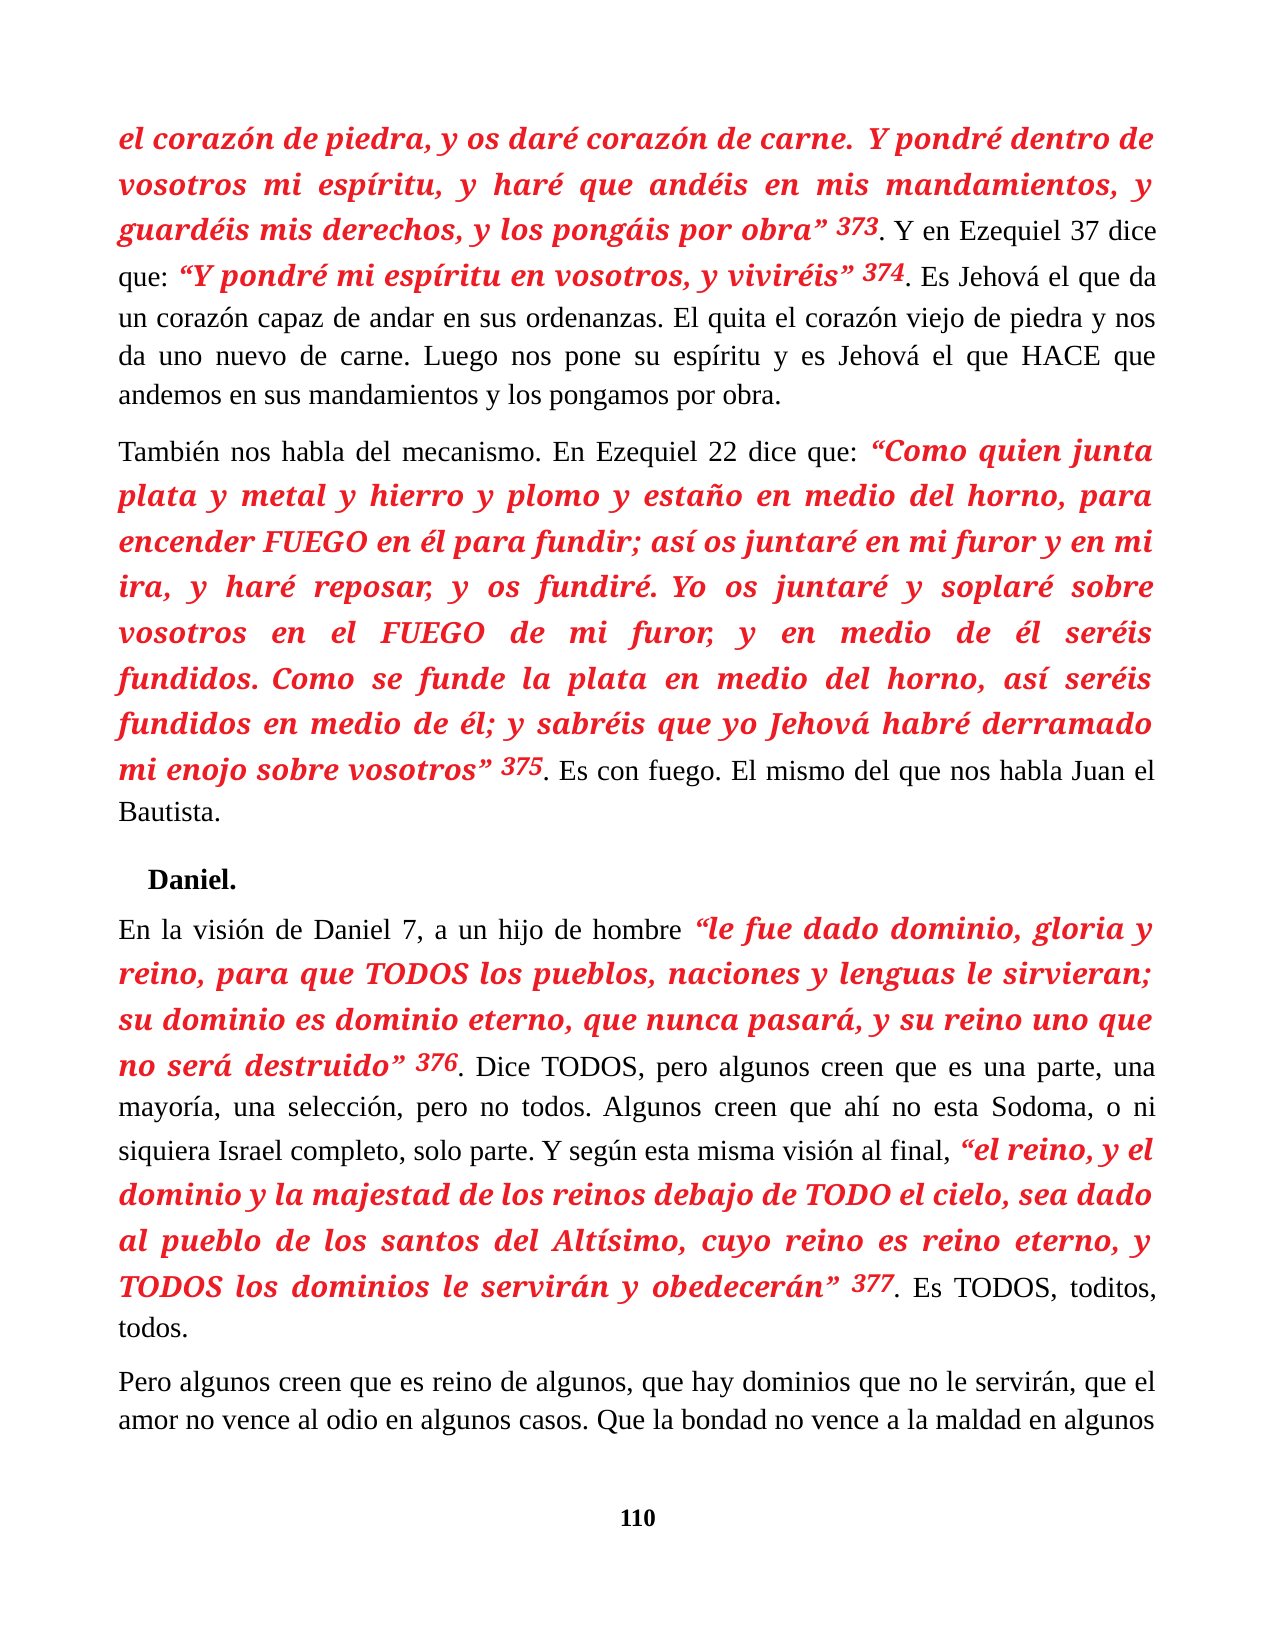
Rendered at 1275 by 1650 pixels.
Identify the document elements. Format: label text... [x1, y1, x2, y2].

subtitle Daniel. [148, 862, 1157, 895]
text En la visión de Daniel 7, a un hijo de hombre “le fue dado dominio, gloria y reino, para que TODOS los pueblos, naciones y lenguas le sirvieran; su dominio es dominio eterno, que nunca pasará, y su reino uno que no será destruido” . Dice TODOS, pero algunos creen que es una parte, una mayoría, una selección, pero no todos. Algunos creen que ahí no esta Sodoma, o ni siquiera Israel completo, solo parte. Y según esta misma visión al final, “el reino, y el dominio y la majestad de los reinos debajo de TODO el cielo, sea dado al pueblo de los santos del Altísimo, cuyo reino es reino eterno, y TODOS los dominios le servirán y obedecerán” . Es TODOS, toditos, todos. [118, 908, 1157, 1344]
text También nos habla del mecanismo. En Ezequiel 22 dice que: “Como quien junta plata y metal y hierro y plomo y estaño en medio del horno, para encender FUEGO en él para fundir; así os juntaré en mi furor y en mi ira, y haré reposar, y os fundiré. Yo os juntaré y soplaré sobre vosotros en el FUEGO de mi furor, y en medio de él seréis fundidos. Como se funde la plata en medio del horno, así seréis fundidos en medio de él; y sabréis que yo Jehová habré derramado mi enojo sobre vosotros” . Es con fuego. El mismo del que nos habla Juan el Bautista. [118, 430, 1157, 827]
text Pero algunos creen que es reino de algunos, que hay dominios que no le servirán, que el amor no vence al odio en algunos casos. Que la bondad no vence a la maldad en algunos [118, 1364, 1157, 1436]
text el corazón de piedra, y os daré corazón de carne. Y pondré dentro de vosotros mi espíritu, y haré que andéis en mis mandamientos, y guardéis mis derechos, y los pongáis por obra” . Y en Ezequiel 37 dice que: “Y pondré mi espíritu en vosotros, y viviréis” . Es Jehová el que da un corazón capaz de andar en sus ordenanzas. El quita el corazón viejo de piedra y nos da uno nuevo de carne. Luego nos pone su espíritu y es Jehová el que HACE que andemos en sus mandamientos y los pongamos por obra. [118, 118, 1157, 410]
